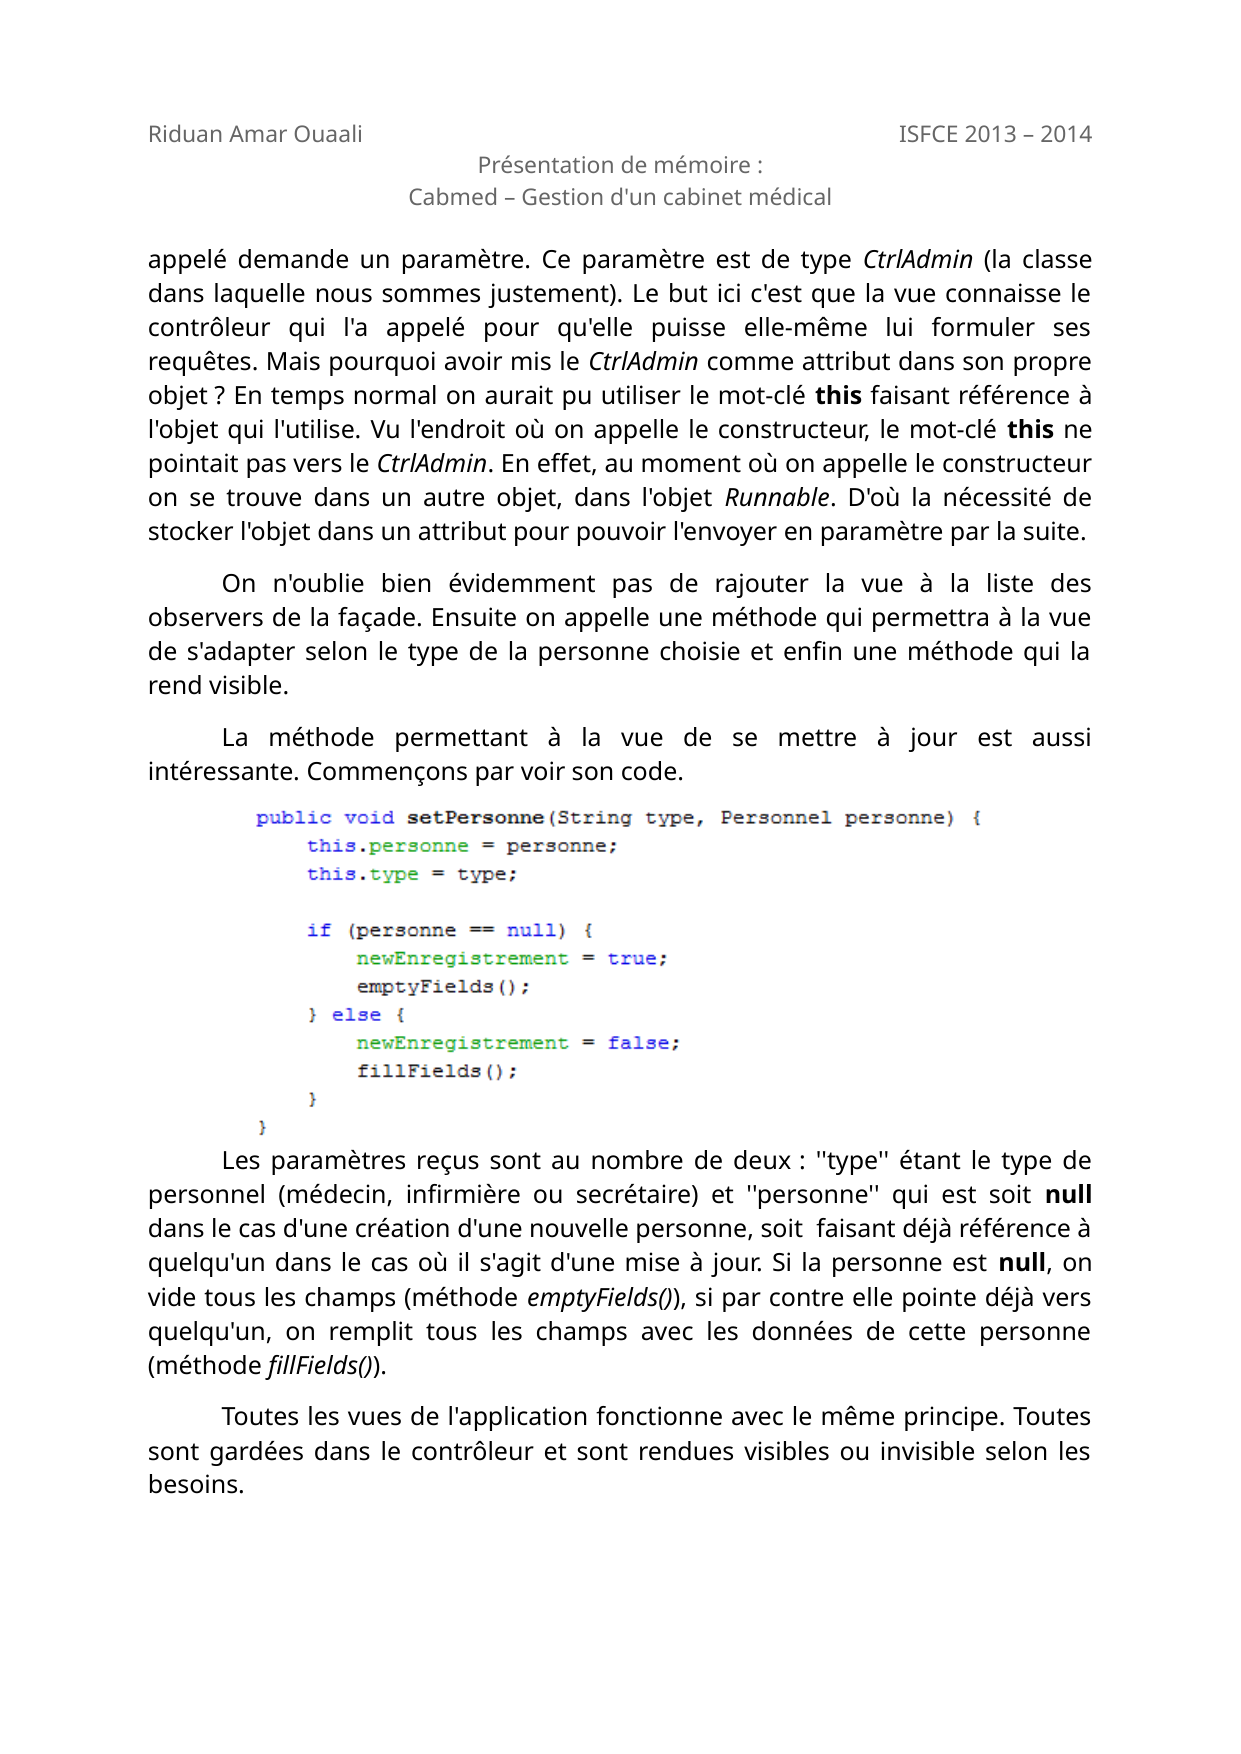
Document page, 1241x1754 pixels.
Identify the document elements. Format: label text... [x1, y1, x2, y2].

text On n'oublie bien évidemment pas de rajouter la vue à la liste des observers de la façade. Ensuite on appelle une méthode qui permettra à la vue de s'adapter selon le type de la personne choisie et enfin une méthode qui la rend visible. [148, 566, 1093, 702]
text La méthode permettant à la vue de se mettre à jour est aussi intéressante. Commençons par voir son code. [148, 719, 1093, 788]
text Les paramètres reçus sont au nombre de deux : ''type'' étant le type de personnel (médecin, infirmière ou secrétaire) et ''personne'' qui est soit null dans le cas d'une création d'une nouvelle personne, soit faisant déjà référence à quelqu'un dans le cas où il s'agit d'une mise à jour. Si la personne est null, on vide tous les champs (méthode emptyFields()), si par contre elle pointe déjà vers quelqu'un, on remplit tous les champs avec les données de cette personne (méthode fillFields()). [148, 1143, 1093, 1381]
picture [252, 805, 988, 1143]
text Toutes les vues de l'application fonctionne avec le même principe. Toutes sont gardées dans le contrôleur et sont rendues visibles ou invisible selon les besoins. [148, 1399, 1093, 1501]
text appelé demande un paramètre. Ce paramètre est de type CtrlAdmin (la classe dans laquelle nous sommes justement). Le but ici c'est que la vue connaisse le contrôleur qui l'a appelé pour qu'elle puisse elle-même lui formuler ses requêtes. Mais pourquoi avoir mis le CtrlAdmin comme attribut dans son propre objet ? En temps normal on aurait pu utiliser le mot-clé this faisant référence à l'objet qui l'utilise. Vu l'endroit où on appelle le constructeur, le mot-clé this ne pointait pas vers le CtrlAdmin. En effet, au moment où on appelle le constructeur on se trouve dans un autre objet, dans l'objet Runnable. D'où la nécessité de stocker l'objet dans un attribut pour pouvoir l'envoyer en paramètre par la suite. [148, 241, 1093, 548]
